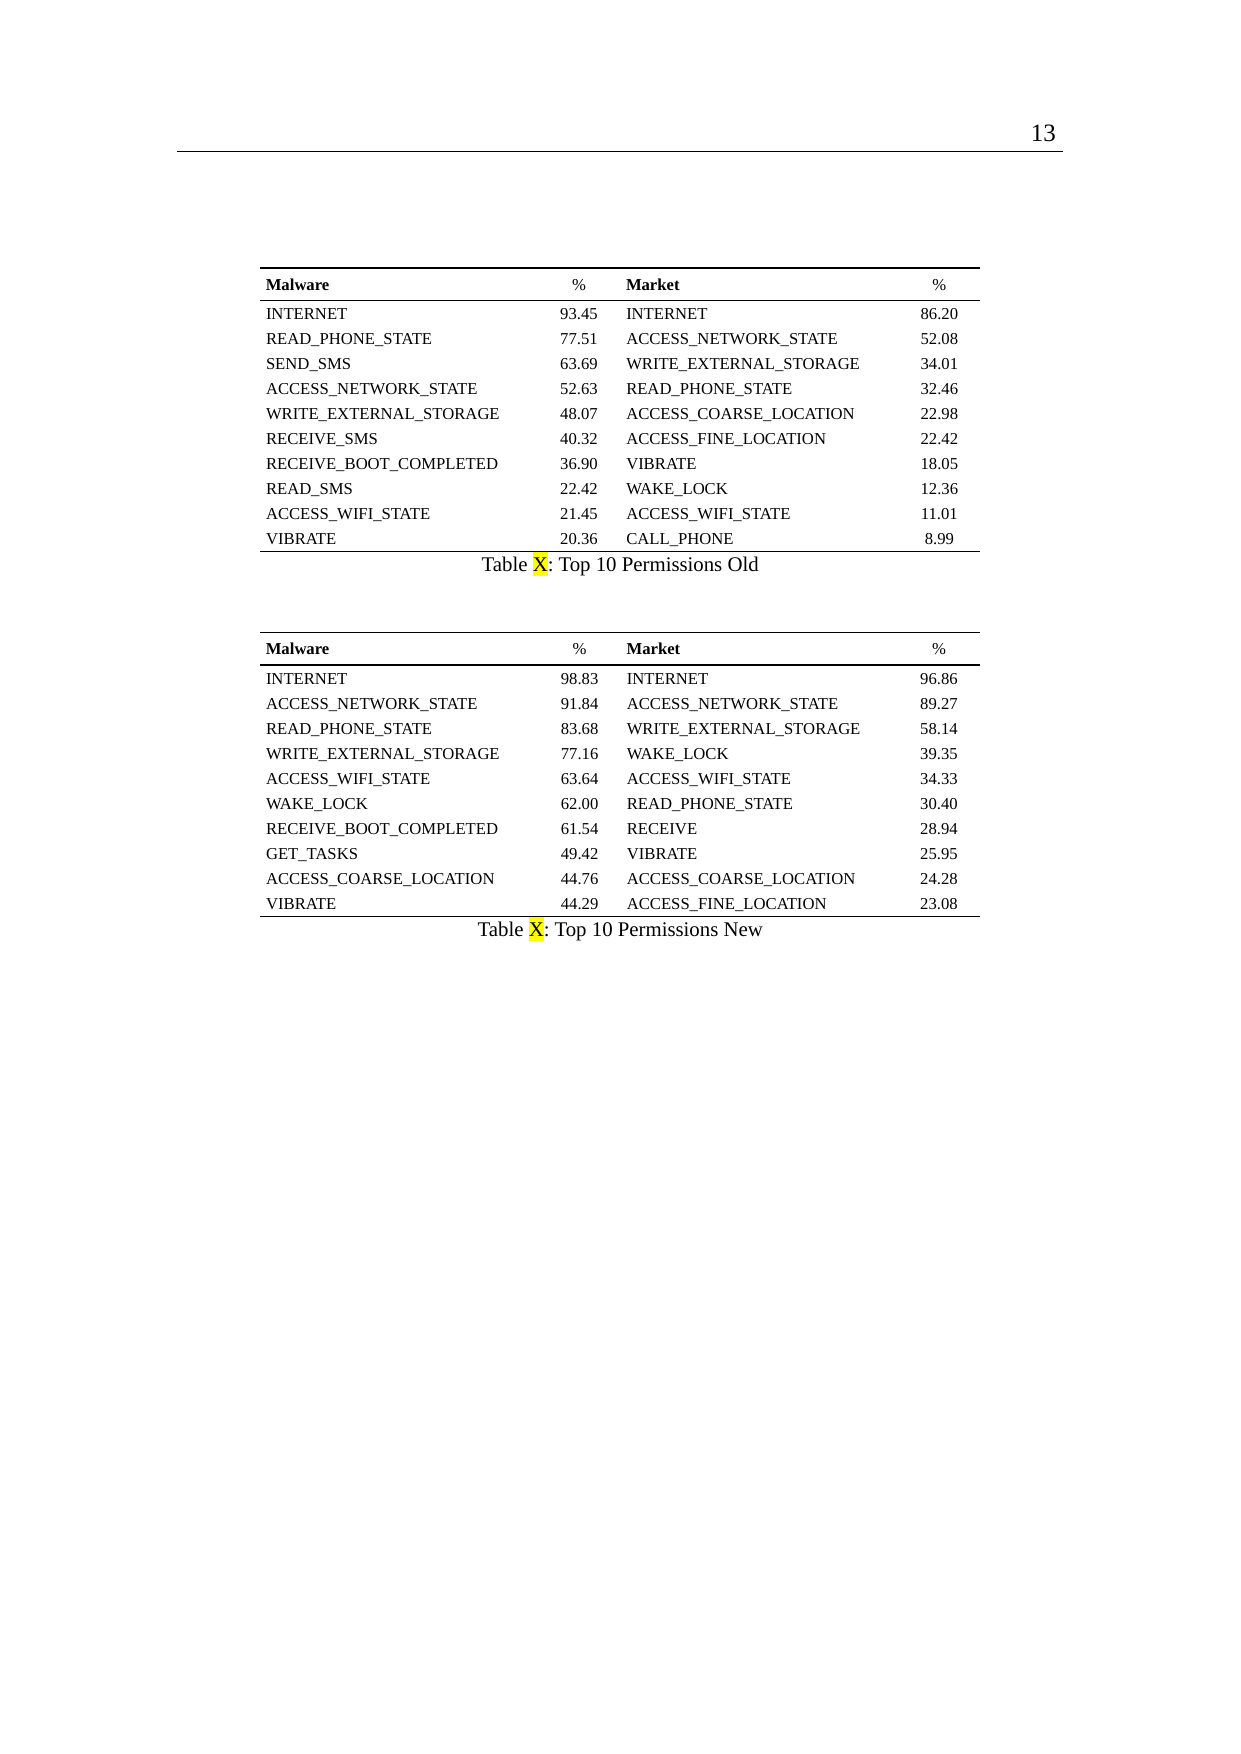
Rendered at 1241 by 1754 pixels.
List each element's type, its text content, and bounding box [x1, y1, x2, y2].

table_cell 44.29 [538, 891, 621, 916]
table_cell RECEIVE_BOOT_COMPLETED [260, 451, 537, 476]
table_cell 61.54 [538, 816, 621, 841]
table_cell 22.98 [898, 401, 980, 426]
table_cell 52.08 [898, 326, 980, 351]
table_cell ACCESS_WIFI_STATE [621, 766, 897, 791]
table_header % [537, 269, 620, 299]
table_cell VIBRATE [260, 891, 538, 916]
table_cell READ_SMS [260, 476, 537, 501]
table_header Market [621, 633, 897, 664]
table_cell READ_PHONE_STATE [620, 376, 898, 401]
table_cell 11.01 [898, 501, 980, 526]
table_cell 96.86 [897, 666, 980, 691]
table_header Malware [260, 633, 538, 664]
table_header Malware [260, 269, 537, 299]
table_cell WRITE_EXTERNAL_STORAGE [260, 741, 538, 766]
table_cell 93.45 [537, 301, 620, 326]
table_cell ACCESS_NETWORK_STATE [260, 376, 537, 401]
table_cell 34.01 [898, 351, 980, 376]
table_cell READ_PHONE_STATE [260, 326, 537, 351]
table_cell 49.42 [538, 841, 621, 866]
table_cell ACCESS_WIFI_STATE [260, 766, 538, 791]
table_cell RECEIVE_SMS [260, 426, 537, 451]
table_cell VIBRATE [621, 841, 897, 866]
table_cell 77.16 [538, 741, 621, 766]
table_cell ACCESS_WIFI_STATE [620, 501, 898, 526]
table_cell 8.99 [898, 526, 980, 551]
table_cell 39.35 [897, 741, 980, 766]
table_header % [898, 269, 980, 299]
table_cell WAKE_LOCK [620, 476, 898, 501]
table_cell ACCESS_FINE_LOCATION [620, 426, 898, 451]
table_cell 21.45 [537, 501, 620, 526]
table_cell 63.64 [538, 766, 621, 791]
table_cell ACCESS_COARSE_LOCATION [621, 866, 897, 891]
table_cell 18.05 [898, 451, 980, 476]
table_cell INTERNET [620, 301, 898, 326]
table_cell 34.33 [897, 766, 980, 791]
table_cell 58.14 [897, 716, 980, 741]
table_cell VIBRATE [260, 526, 537, 551]
table_cell 91.84 [538, 691, 621, 716]
table_cell SEND_SMS [260, 351, 537, 376]
table_cell 28.94 [897, 816, 980, 841]
table_cell 52.63 [537, 376, 620, 401]
table_cell READ_PHONE_STATE [260, 716, 538, 741]
table_header % [538, 633, 621, 664]
table_cell ACCESS_WIFI_STATE [260, 501, 537, 526]
table_cell WAKE_LOCK [260, 791, 538, 816]
table_cell READ_PHONE_STATE [621, 791, 897, 816]
table_cell ACCESS_NETWORK_STATE [260, 691, 538, 716]
table_cell WRITE_EXTERNAL_STORAGE [260, 401, 537, 426]
table_cell 62.00 [538, 791, 621, 816]
table_cell INTERNET [260, 666, 538, 691]
table_cell 22.42 [537, 476, 620, 501]
table_cell WRITE_EXTERNAL_STORAGE [620, 351, 898, 376]
table_cell ACCESS_FINE_LOCATION [621, 891, 897, 916]
table_cell 63.69 [537, 351, 620, 376]
table_cell WRITE_EXTERNAL_STORAGE [621, 716, 897, 741]
table_cell 32.46 [898, 376, 980, 401]
table_cell 48.07 [537, 401, 620, 426]
table_cell 22.42 [898, 426, 980, 451]
text Table X: Top 10 Permissions New [177, 917, 1063, 941]
table_cell INTERNET [621, 666, 897, 691]
table_cell 30.40 [897, 791, 980, 816]
table_cell WAKE_LOCK [621, 741, 897, 766]
table_cell ACCESS_COARSE_LOCATION [260, 866, 538, 891]
table_cell 40.32 [537, 426, 620, 451]
table_cell 86.20 [898, 301, 980, 326]
table_cell RECEIVE_BOOT_COMPLETED [260, 816, 538, 841]
table_cell 83.68 [538, 716, 621, 741]
table_cell ACCESS_COARSE_LOCATION [620, 401, 898, 426]
table_header % [897, 633, 980, 664]
table_cell GET_TASKS [260, 841, 538, 866]
table_cell 77.51 [537, 326, 620, 351]
table_cell ACCESS_NETWORK_STATE [621, 691, 897, 716]
table_header Market [620, 269, 898, 299]
table_cell 12.36 [898, 476, 980, 501]
table_cell 98.83 [538, 666, 621, 691]
table_cell 89.27 [897, 691, 980, 716]
table_cell CALL_PHONE [620, 526, 898, 551]
table_cell RECEIVE [621, 816, 897, 841]
table_cell 20.36 [537, 526, 620, 551]
table_cell VIBRATE [620, 451, 898, 476]
text Table X: Top 10 Permissions Old [177, 552, 1063, 576]
table_cell 25.95 [897, 841, 980, 866]
table_cell 24.28 [897, 866, 980, 891]
table_cell 23.08 [897, 891, 980, 916]
table_cell ACCESS_NETWORK_STATE [620, 326, 898, 351]
table_cell 44.76 [538, 866, 621, 891]
table_cell 36.90 [537, 451, 620, 476]
table_cell INTERNET [260, 301, 537, 326]
